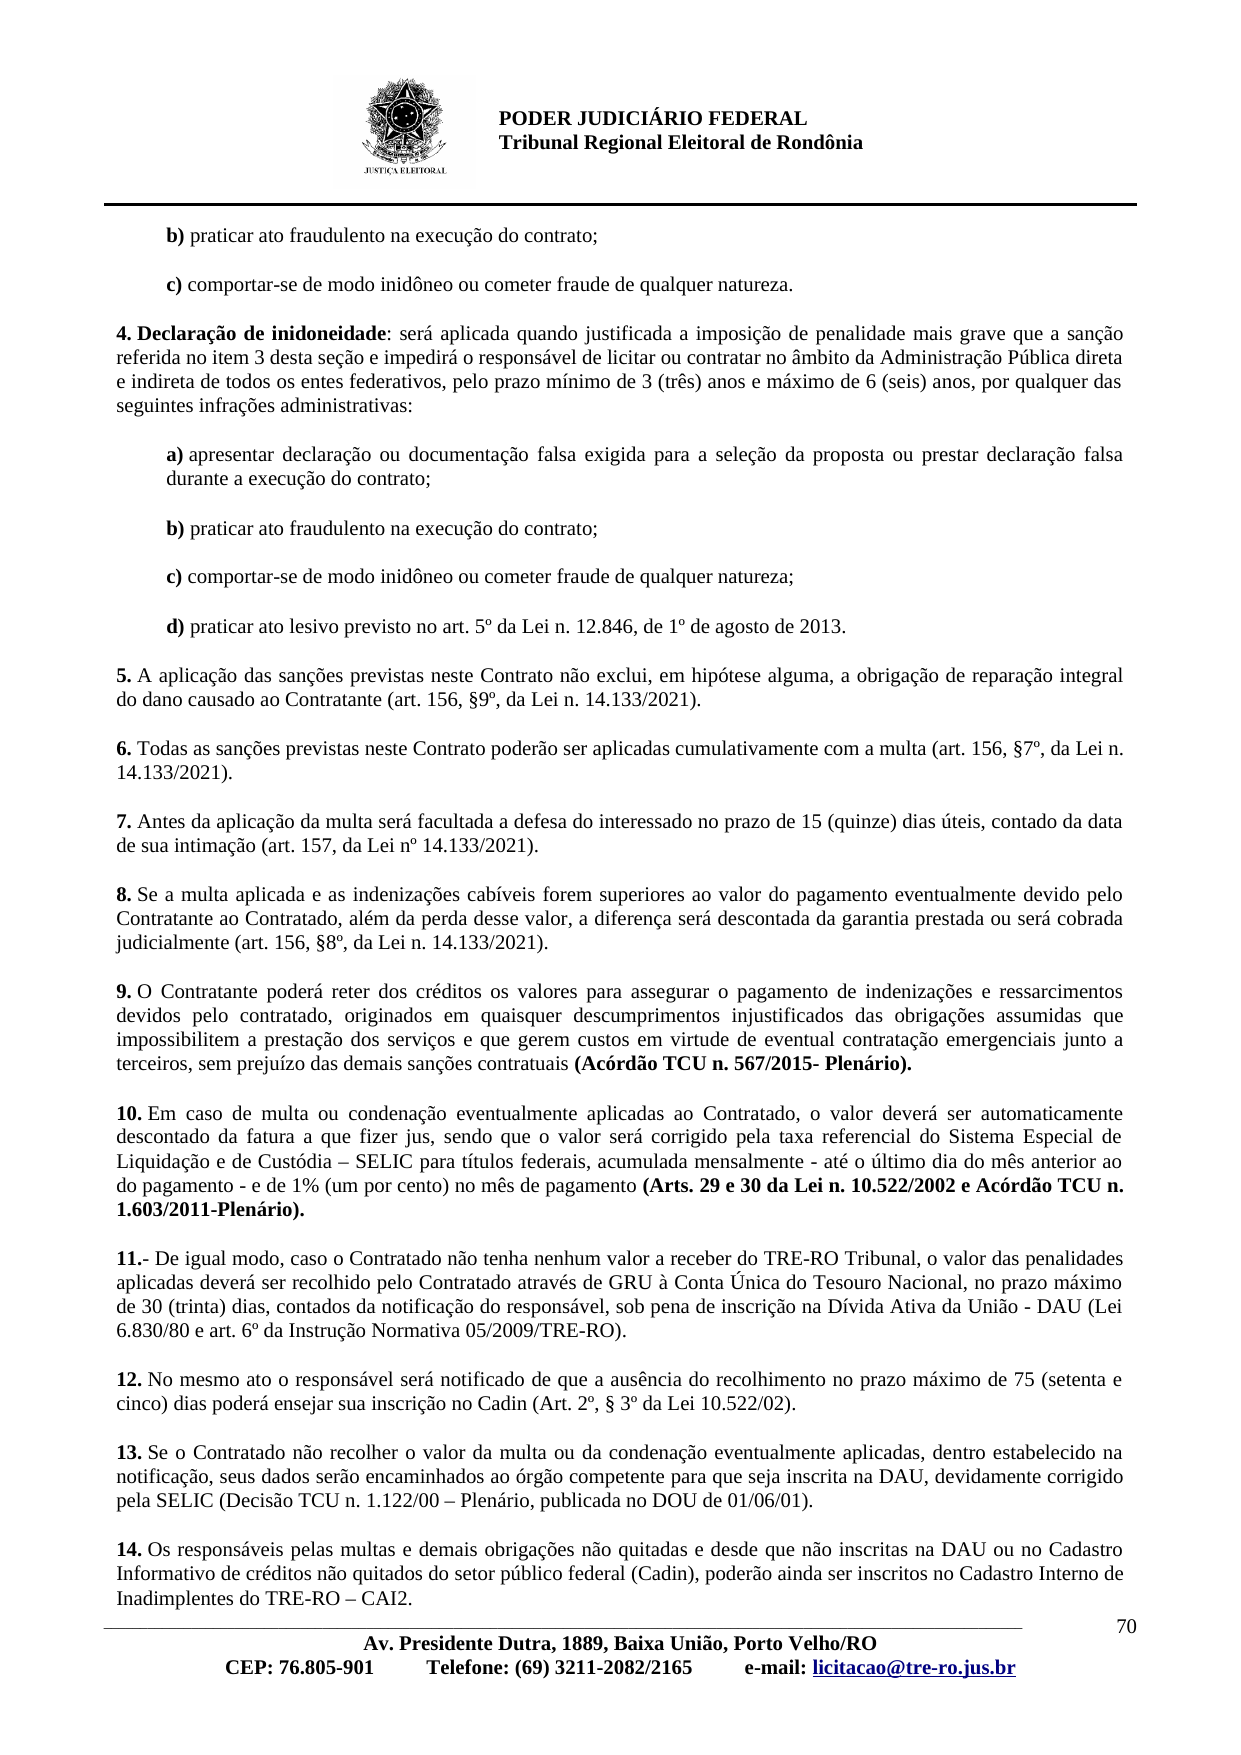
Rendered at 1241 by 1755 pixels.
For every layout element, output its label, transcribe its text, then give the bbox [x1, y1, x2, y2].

text 9. O Contratante poderá reter dos créditos os valores para assegurar o pagamento de indenizações e ressarcimentos devidos pelo contratado, originados em quaisquer descumprimentos injustificados das obrigações assumidas que impossibilitem a prestação dos serviços e que gerem custos em virtude de eventual contratação emergenciais junto a terceiros, sem prejuízo das demais sanções contratuais (Acórdão TCU n. 567/2015- Plenário). [116, 979, 1124, 1075]
text c) comportar-se de modo inidôneo ou cometer fraude de qualquer natureza. [166, 272, 1124, 296]
text 6. Todas as sanções previstas neste Contrato poderão ser aplicadas cumulativamente com a multa (art. 156, §7º, da Lei n. 14.133/2021). [116, 736, 1124, 784]
text b) praticar ato fraudulento na execução do contrato; [166, 515, 1124, 539]
text 13. Se o Contratado não recolher o valor da multa ou da condenação eventualmente aplicadas, dentro estabelecido na notificação, seus dados serão encaminhados ao órgão competente para que seja inscrita na DAU, devidamente corrigido pela SELIC (Decisão TCU n. 1.122/00 – Plenário, publicada no DOU de 01/06/01). [116, 1440, 1124, 1512]
text 7. Antes da aplicação da multa será facultada a defesa do interessado no prazo de 15 (quinze) dias úteis, contado da data de sua intimação (art. 157, da Lei nº 14.133/2021). [116, 809, 1124, 857]
text b) praticar ato fraudulento na execução do contrato; [166, 223, 1124, 247]
text 11.- De igual modo, caso o Contratado não tenha nenhum valor a receber do TRE-RO Tribunal, o valor das penalidades aplicadas deverá ser recolhido pelo Contratado através de GRU à Conta Única do Tesouro Nacional, no prazo máximo de 30 (trinta) dias, contados da notificação do responsável, sob pena de inscrição na Dívida Ativa da União - DAU (Lei 6.830/80 e art. 6º da Instrução Normativa 05/2009/TRE-RO). [116, 1246, 1124, 1342]
text 5. A aplicação das sanções previstas neste Contrato não exclui, em hipótese alguma, a obrigação de reparação integral do dano causado ao Contratante (art. 156, §9º, da Lei n. 14.133/2021). [116, 663, 1124, 711]
text a) apresentar declaração ou documentação falsa exigida para a seleção da proposta ou prestar declaração falsa durante a execução do contrato; [166, 442, 1124, 490]
text 4. Declaração de inidoneidade: será aplicada quando justificada a imposição de penalidade mais grave que a sanção referida no item 3 desta seção e impedirá o responsável de licitar ou contratar no âmbito da Administração Pública direta e indireta de todos os entes federativos, pelo prazo mínimo de 3 (três) anos e máximo de 6 (seis) anos, por qualquer das seguintes infrações administrativas: [116, 321, 1124, 417]
text 14. Os responsáveis pelas multas e demais obrigações não quitadas e desde que não inscritas na DAU ou no Cadastro Informativo de créditos não quitados do setor público federal (Cadin), poderão ainda ser inscritos no Cadastro Interno de Inadimplentes do TRE-RO – CAI2. [116, 1537, 1124, 1609]
text 10. Em caso de multa ou condenação eventualmente aplicadas ao Contratado, o valor deverá ser automaticamente descontado da fatura a que fizer jus, sendo que o valor será corrigido pela taxa referencial do Sistema Especial de Liquidação e de Custódia – SELIC para títulos federais, acumulada mensalmente - até o último dia do mês anterior ao do pagamento - e de 1% (um por cento) no mês de pagamento (Arts. 29 e 30 da Lei n. 10.522/2002 e Acórdão TCU n. 1.603/2011-Plenário). [116, 1100, 1124, 1221]
text c) comportar-se de modo inidôneo ou cometer fraude de qualquer natureza; [166, 564, 1124, 588]
text d) praticar ato lesivo previsto no art. 5º da Lei n. 12.846, de 1º de agosto de 2013. [166, 613, 1124, 638]
text 12. No mesmo ato o responsável será notificado de que a ausência do recolhimento no prazo máximo de 75 (setenta e cinco) dias poderá ensejar sua inscrição no Cadin (Art. 2º, § 3º da Lei 10.522/02). [116, 1367, 1124, 1415]
text 8. Se a multa aplicada e as indenizações cabíveis forem superiores ao valor do pagamento eventualmente devido pelo Contratante ao Contratado, além da perda desse valor, a diferença será descontada da garantia prestada ou será cobrada judicialmente (art. 156, §8º, da Lei n. 14.133/2021). [116, 882, 1124, 954]
